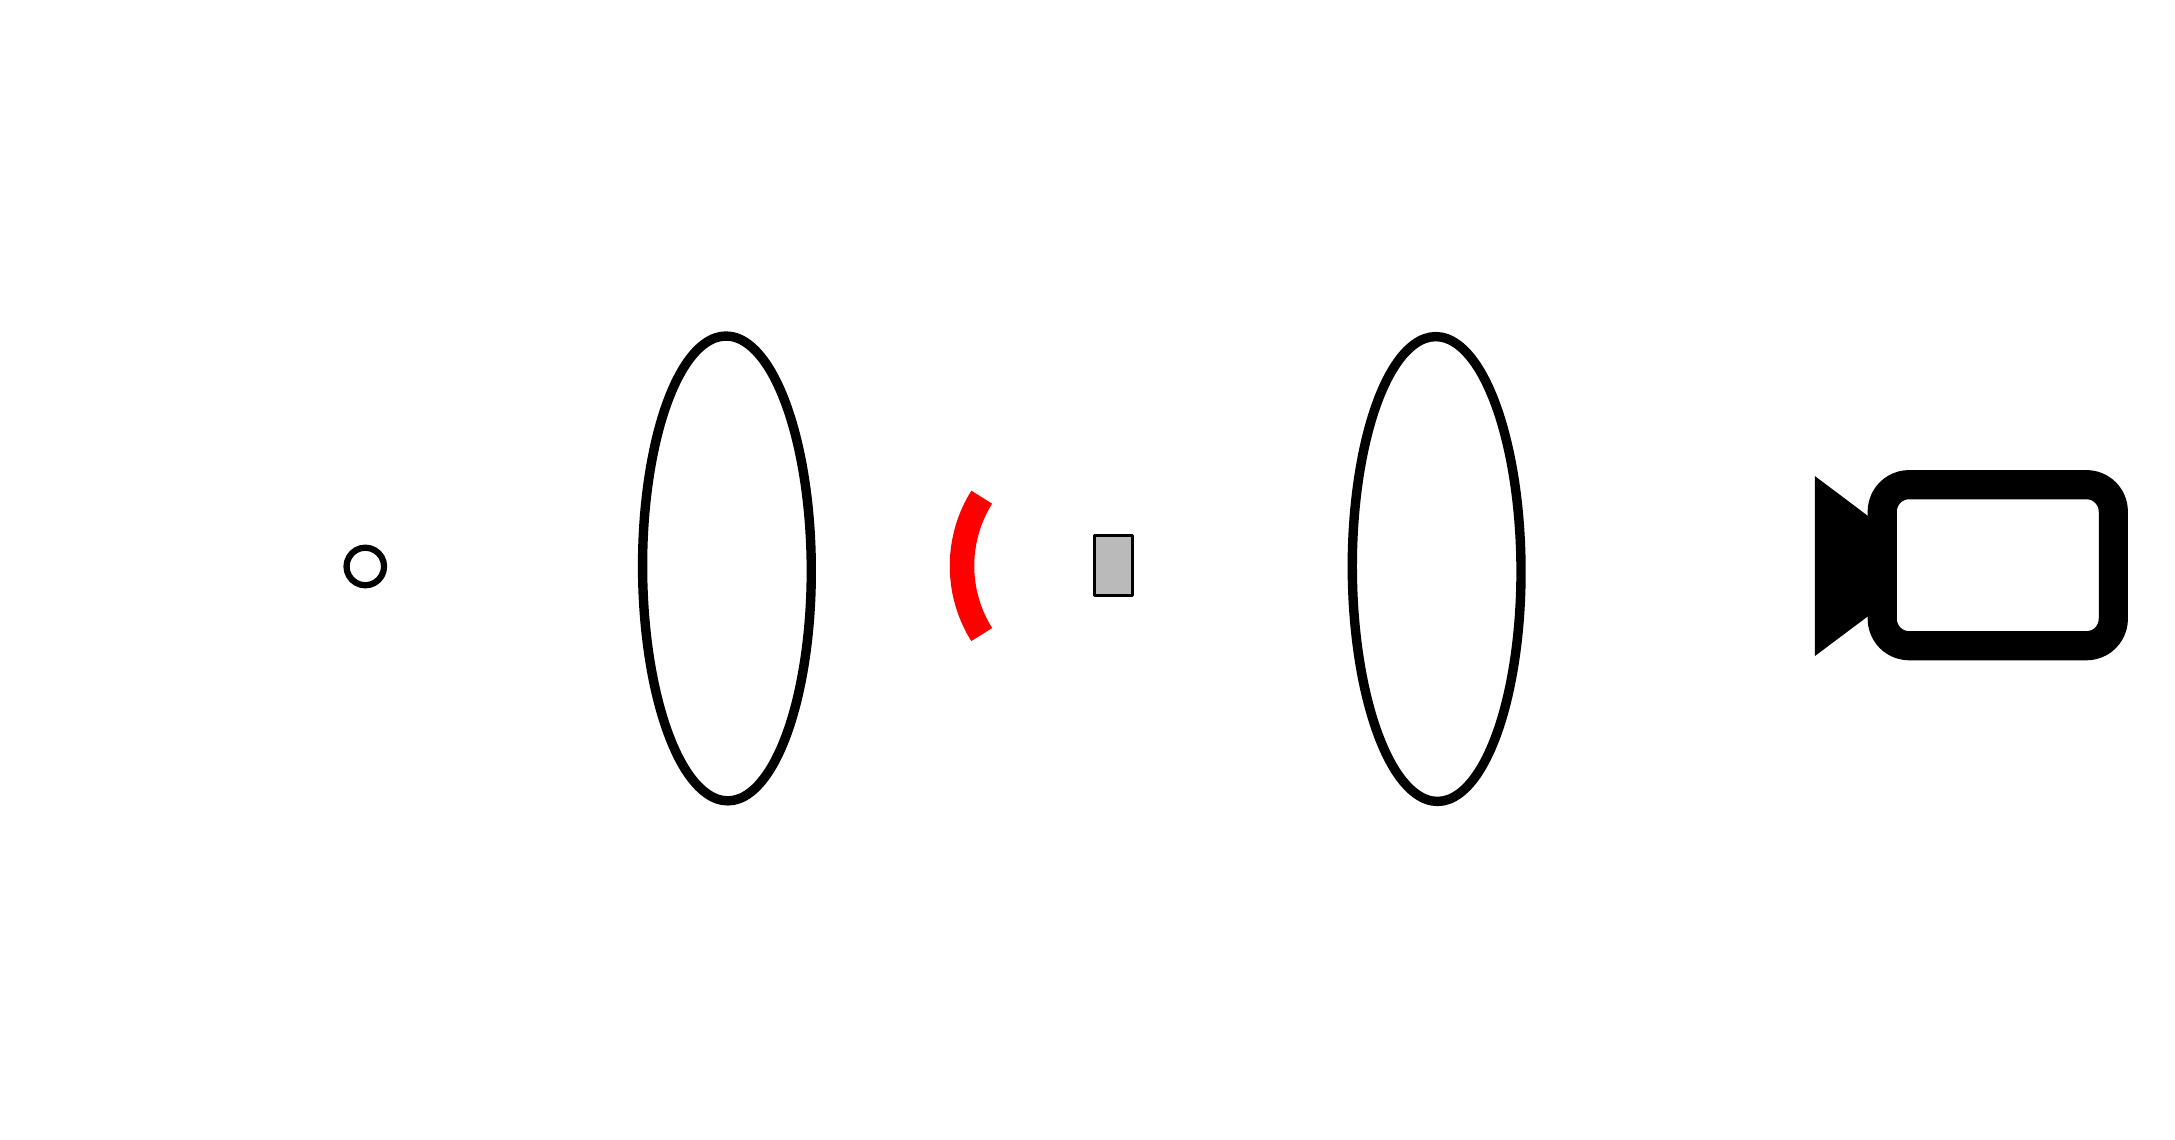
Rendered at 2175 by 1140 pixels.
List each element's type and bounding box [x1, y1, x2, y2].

text_box [1882, 484, 2114, 646]
text_box [642, 0, 1747, 1140]
text_box [1814, 476, 1875, 657]
